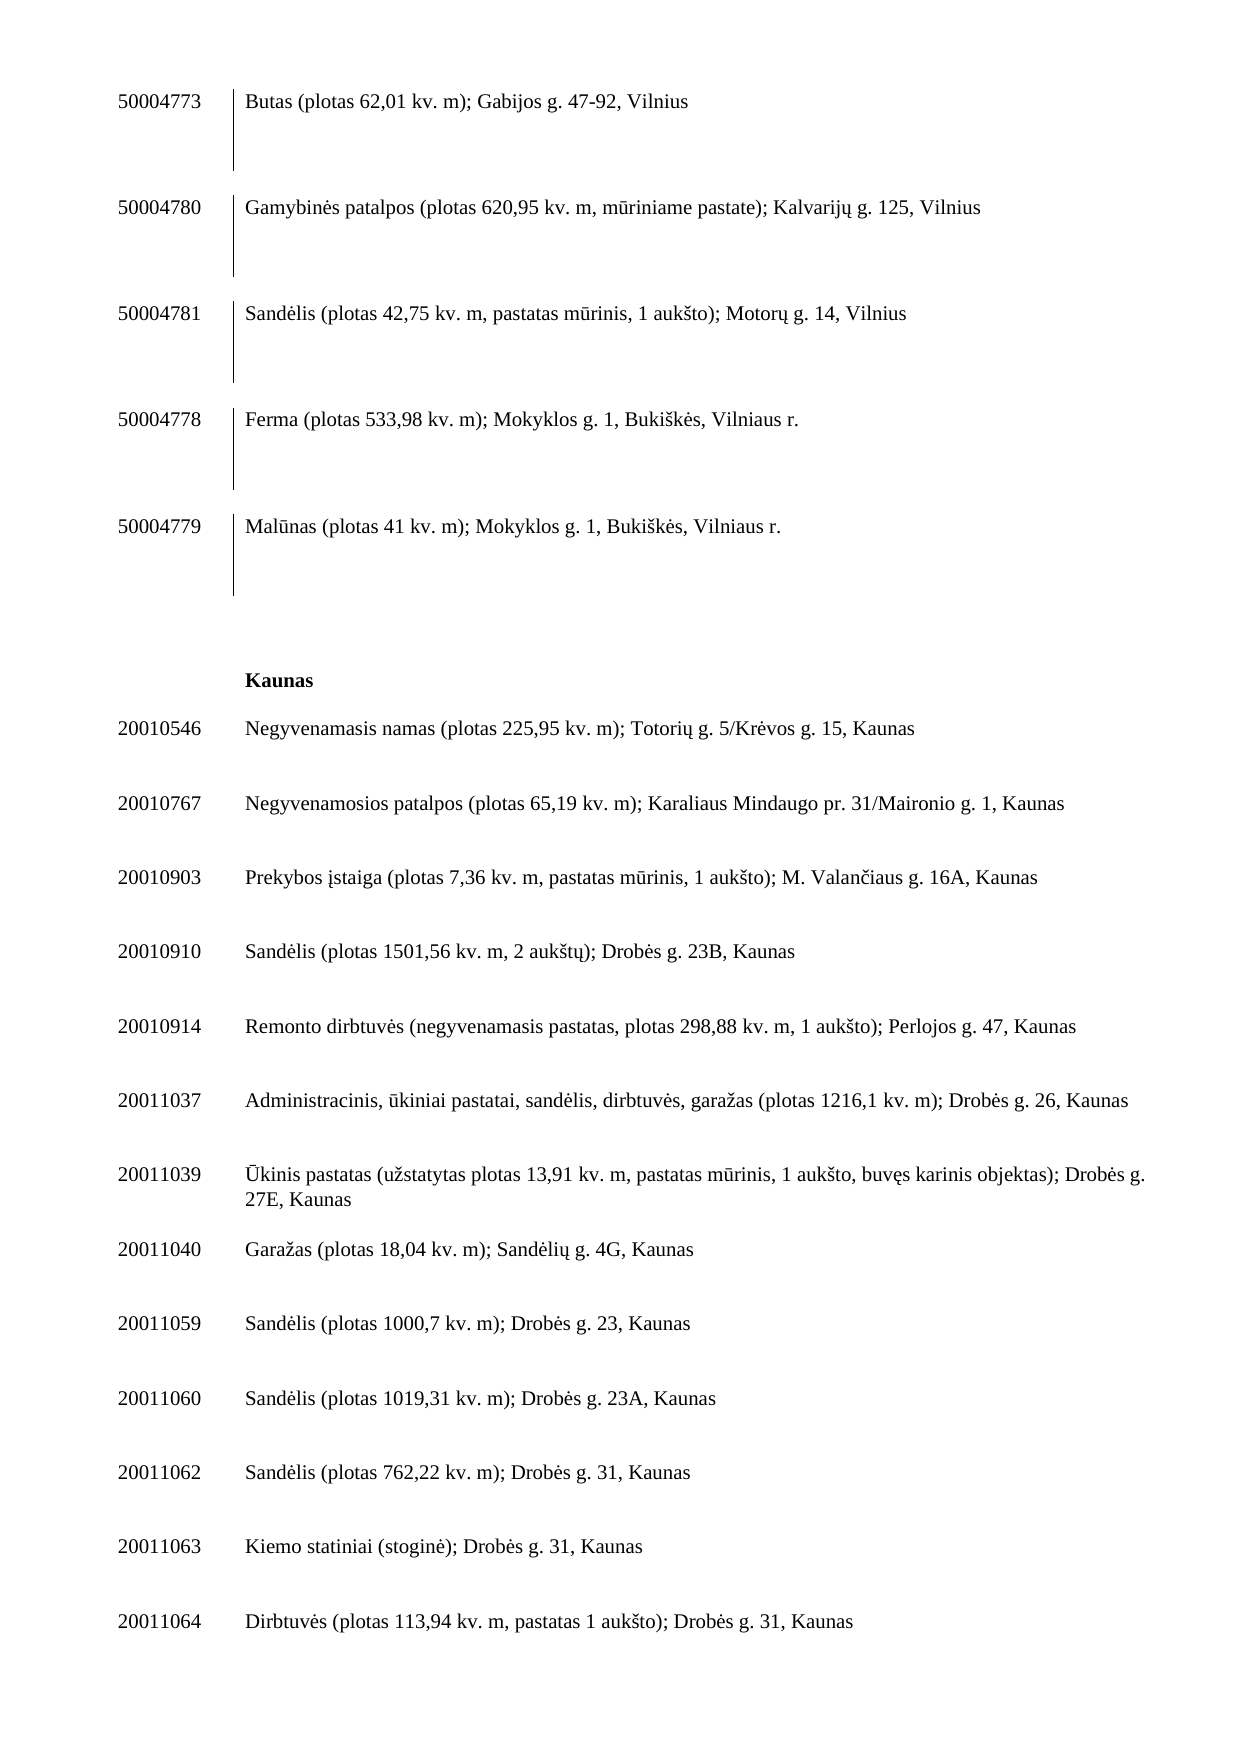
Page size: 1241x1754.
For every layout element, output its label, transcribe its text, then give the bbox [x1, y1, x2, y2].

table_cell [1184, 301, 1189, 383]
table_cell [1179, 1237, 1184, 1287]
table_cell [101, 1064, 1198, 1088]
table_cell Sandėlis (plotas 1501,56 kv. m, 2 aukštų); Drobės g. 23B, Kaunas [234, 939, 1174, 989]
table_cell [101, 620, 1198, 644]
table_cell 20011059 [101, 1311, 234, 1361]
table_cell [1179, 1163, 1184, 1213]
table_cell Garažas (plotas 18,04 kv. m); Sandėlių g. 4G, Kaunas [234, 1237, 1174, 1287]
table_cell 20011040 [101, 1237, 234, 1287]
table_cell Malūnas (plotas 41 kv. m); Mokyklos g. 1, Bukiškės, Vilniaus r. [234, 514, 1174, 596]
table_cell [1189, 1386, 1193, 1436]
table_cell [1193, 408, 1198, 489]
table_cell [1184, 514, 1189, 596]
table_cell [1193, 1163, 1198, 1213]
table_cell Ūkinis pastatas (užstatytas plotas 13,91 kv. m, pastatas mūrinis, 1 aukšto, buvęs karinis objektas); Drobės g. 27E, Kaunas [234, 1163, 1174, 1213]
table_cell Dirbtuvės (plotas 113,94 kv. m, pastatas 1 aukšto); Drobės g. 31, Kaunas [234, 1609, 1174, 1659]
table_cell Negyvenamasis namas (plotas 225,95 kv. m); Totorių g. 5/Krėvos g. 15, Kaunas [234, 716, 1174, 766]
table_cell 50004778 [101, 408, 233, 489]
table_cell [101, 596, 1198, 620]
table_cell [1193, 716, 1198, 766]
table_cell Sandėlis (plotas 1019,31 kv. m); Drobės g. 23A, Kaunas [234, 1386, 1174, 1436]
table_cell Gamybinės patalpos (plotas 620,95 kv. m, mūriniame pastate); Kalvarijų g. 125, Vilnius [234, 195, 1174, 277]
table_cell [1184, 408, 1189, 489]
table_cell [101, 1361, 1198, 1386]
table_cell [101, 692, 1198, 716]
table_cell [1179, 89, 1184, 171]
table_cell [1189, 195, 1193, 277]
table_cell [1179, 1460, 1184, 1510]
table_cell [1193, 791, 1198, 841]
table_cell Sandėlis (plotas 42,75 kv. m, pastatas mūrinis, 1 aukšto); Motorų g. 14, Vilnius [234, 301, 1174, 383]
table_cell [1175, 1088, 1179, 1138]
table_cell [1175, 791, 1179, 841]
table_cell [1193, 301, 1198, 383]
table_cell [101, 1436, 1198, 1460]
table_cell [1175, 195, 1179, 277]
table_cell 20010903 [101, 865, 234, 915]
table_cell [101, 990, 1198, 1014]
table_cell [1179, 1534, 1184, 1584]
table_cell [1184, 1163, 1189, 1213]
table_cell [1175, 1386, 1179, 1436]
table_cell [1179, 301, 1184, 383]
table_cell [1184, 1609, 1189, 1659]
table_cell Remonto dirbtuvės (negyvenamasis pastatas, plotas 298,88 kv. m, 1 aukšto); Perlojos g. 47, Kaunas [234, 1014, 1174, 1064]
table_cell [1184, 939, 1189, 989]
table_cell Kiemo statiniai (stoginė); Drobės g. 31, Kaunas [234, 1534, 1174, 1584]
table_cell [1184, 1534, 1189, 1584]
table_cell [1175, 89, 1179, 171]
table_cell 20011063 [101, 1534, 234, 1584]
table_cell [1184, 1460, 1189, 1510]
table_cell [1175, 1163, 1179, 1213]
table_cell [1189, 791, 1193, 841]
table_cell [1175, 408, 1179, 489]
table_cell [1184, 865, 1189, 915]
table_cell [1193, 865, 1198, 915]
table_cell [1184, 1237, 1189, 1287]
table_cell [101, 1138, 1198, 1162]
table_cell [101, 915, 1198, 939]
table_cell [101, 1213, 1198, 1237]
table_cell [1175, 301, 1179, 383]
table_cell [1184, 89, 1189, 171]
table_cell [1175, 939, 1179, 989]
table_cell [1179, 791, 1184, 841]
table_cell [1179, 1386, 1184, 1436]
table_cell [1193, 195, 1198, 277]
table_cell 50004779 [101, 514, 233, 596]
table_cell 20010546 [101, 716, 234, 766]
table_cell Ferma (plotas 533,98 kv. m); Mokyklos g. 1, Bukiškės, Vilniaus r. [234, 408, 1174, 489]
table_cell [1179, 195, 1184, 277]
table_cell [1179, 1311, 1184, 1361]
table_cell [1179, 865, 1184, 915]
table_cell [1184, 716, 1189, 766]
table_cell 50004781 [101, 301, 233, 383]
table_cell 20011060 [101, 1386, 234, 1436]
table_cell [1189, 1534, 1193, 1584]
table_cell 20010914 [101, 1014, 234, 1064]
table_cell [1189, 1609, 1193, 1659]
table_cell [101, 490, 1198, 514]
table_cell 50004780 [101, 195, 233, 277]
table_cell 20011062 [101, 1460, 234, 1510]
table_cell Administracinis, ūkiniai pastatai, sandėlis, dirbtuvės, garažas (plotas 1216,1 kv. m); Drobės g. 26, Kaunas [234, 1088, 1174, 1138]
table_cell [1179, 1014, 1184, 1064]
table_cell [1175, 1609, 1179, 1659]
table_cell Negyvenamosios patalpos (plotas 65,19 kv. m); Karaliaus Mindaugo pr. 31/Maironio g. 1, Kaunas [234, 791, 1174, 841]
table_cell [1184, 195, 1189, 277]
table_cell [1193, 1237, 1198, 1287]
table_cell [101, 668, 234, 692]
table_cell [1184, 1014, 1189, 1064]
table_cell [1179, 1088, 1184, 1138]
table_cell [1189, 716, 1193, 766]
table_cell [101, 766, 1198, 791]
table_cell [1189, 1088, 1193, 1138]
table_cell [101, 644, 1198, 668]
table_cell [101, 841, 1198, 865]
table_cell [1184, 1088, 1189, 1138]
table_cell [1175, 865, 1179, 915]
table_cell [1179, 1609, 1184, 1659]
table_cell [1189, 939, 1193, 989]
table_cell [101, 1510, 1198, 1534]
table_cell [1189, 408, 1193, 489]
table_cell [1175, 1311, 1179, 1361]
table_cell [1184, 1386, 1189, 1436]
table_cell [1189, 1311, 1193, 1361]
table_cell [1175, 514, 1179, 596]
table_cell [1189, 1014, 1193, 1064]
table_cell [1193, 939, 1198, 989]
table_cell [1179, 408, 1184, 489]
table_cell 20011037 [101, 1088, 234, 1138]
table_cell [1193, 1088, 1198, 1138]
table_cell [1175, 716, 1179, 766]
table_cell [101, 171, 1198, 195]
table_cell [1193, 1460, 1198, 1510]
table_cell [1193, 1014, 1198, 1064]
table_cell Butas (plotas 62,01 kv. m); Gabijos g. 47-92, Vilnius [234, 89, 1174, 171]
table_cell [1189, 865, 1193, 915]
table_cell 50004773 [101, 89, 233, 171]
table_cell [101, 383, 1198, 407]
table_cell [1189, 1163, 1193, 1213]
table_cell [1193, 1534, 1198, 1584]
table_cell Kaunas [234, 668, 1198, 692]
table_cell 20010910 [101, 939, 234, 989]
table_cell 20011039 [101, 1163, 234, 1213]
table_cell [1175, 1460, 1179, 1510]
table_cell [101, 277, 1198, 301]
table_cell [1193, 1609, 1198, 1659]
table_cell [1189, 301, 1193, 383]
table_cell [1189, 514, 1193, 596]
table_cell [1184, 1311, 1189, 1361]
table_cell [1193, 1311, 1198, 1361]
table_cell [1193, 89, 1198, 171]
table_cell [1179, 939, 1184, 989]
table_cell [1175, 1014, 1179, 1064]
table_cell [1189, 1237, 1193, 1287]
table_cell [1189, 89, 1193, 171]
table_cell Sandėlis (plotas 762,22 kv. m); Drobės g. 31, Kaunas [234, 1460, 1174, 1510]
table_cell [1193, 514, 1198, 596]
table_cell [1175, 1534, 1179, 1584]
table_cell [1184, 791, 1189, 841]
table_cell [101, 1287, 1198, 1311]
table_cell [1179, 514, 1184, 596]
table_cell [1189, 1460, 1193, 1510]
table_cell [1175, 1237, 1179, 1287]
table_cell 20010767 [101, 791, 234, 841]
table_cell [101, 1585, 1198, 1609]
table_cell Sandėlis (plotas 1000,7 kv. m); Drobės g. 23, Kaunas [234, 1311, 1174, 1361]
table_cell Prekybos įstaiga (plotas 7,36 kv. m, pastatas mūrinis, 1 aukšto); M. Valančiaus g. 16A, Kaunas [234, 865, 1174, 915]
table_cell [1179, 716, 1184, 766]
table_cell [1193, 1386, 1198, 1436]
table_cell 20011064 [101, 1609, 234, 1659]
